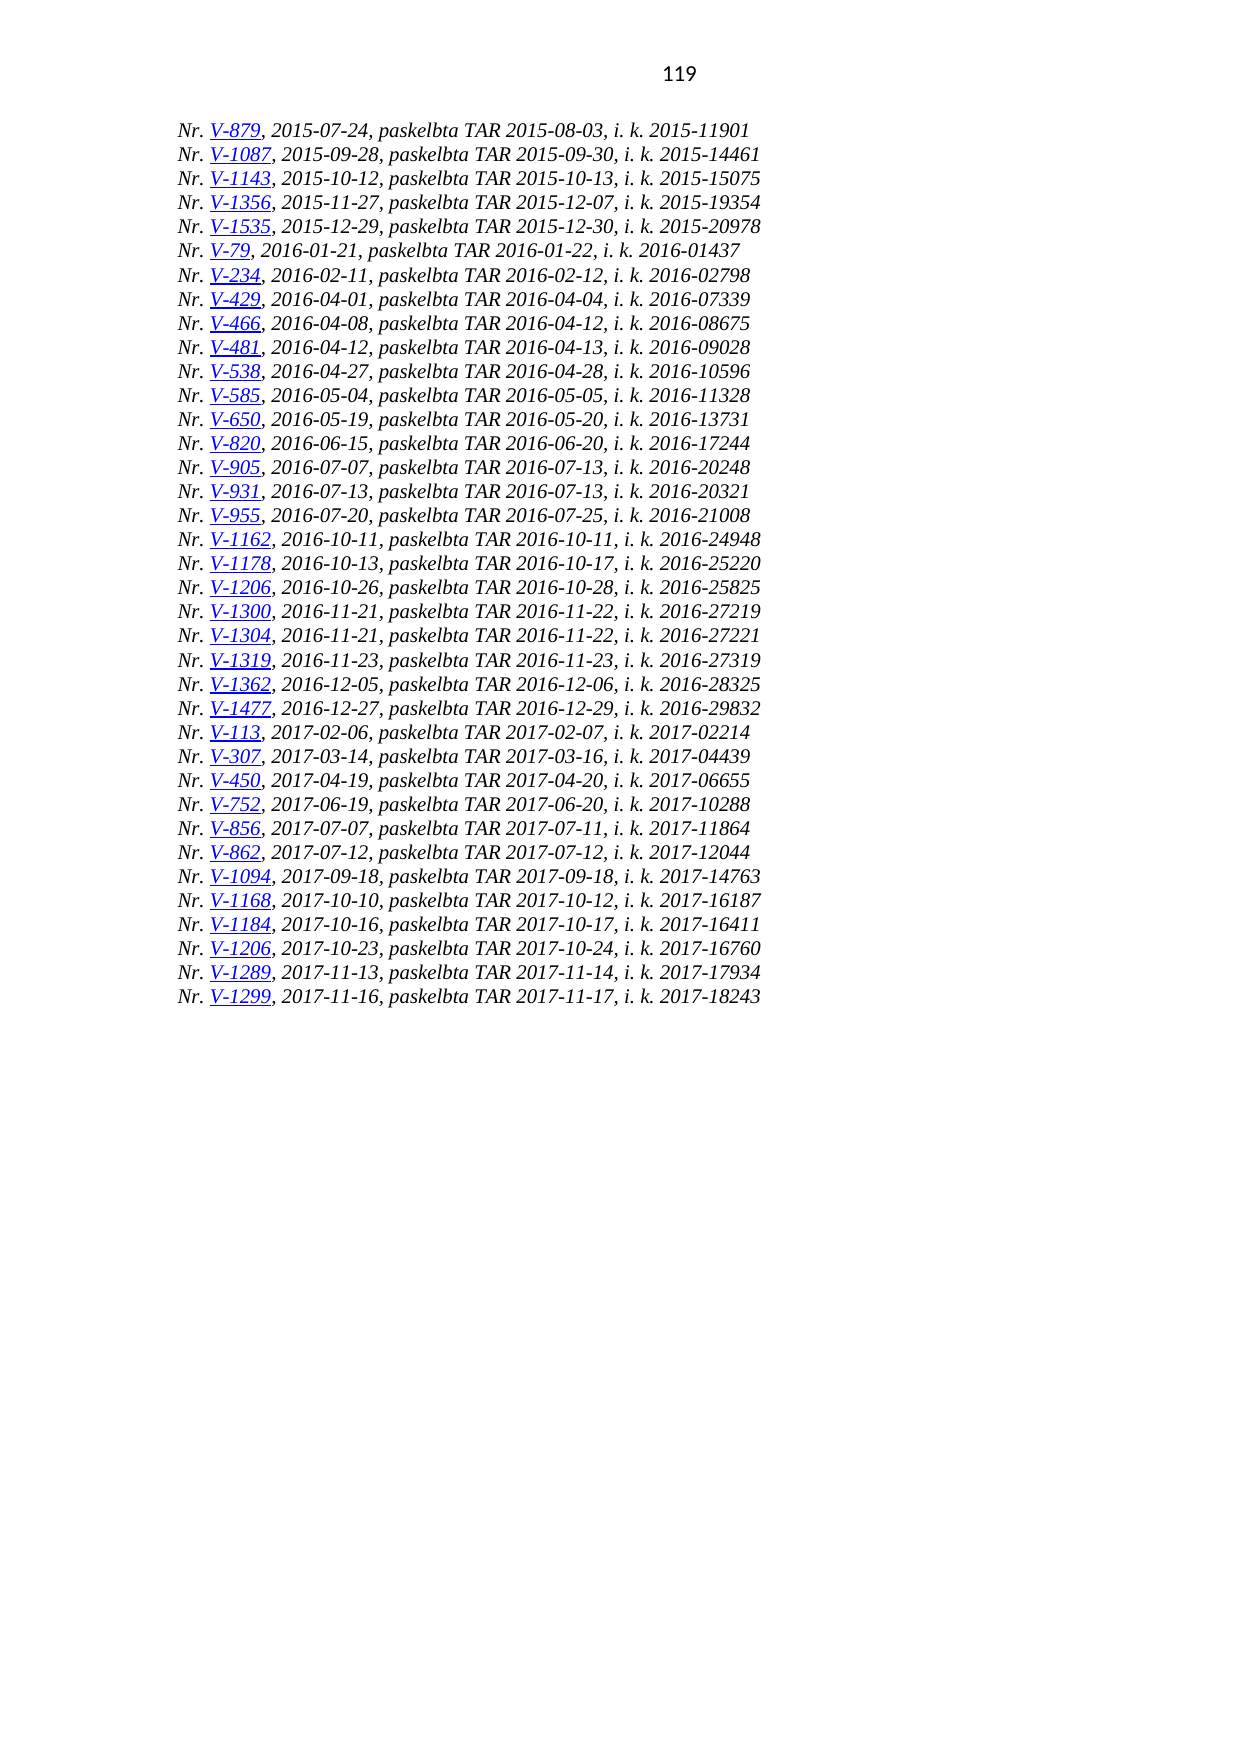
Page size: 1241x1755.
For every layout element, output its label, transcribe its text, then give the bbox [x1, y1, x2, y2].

text Nr. V-1087, 2015-09-28, paskelbta TAR 2015-09-30, i. k. 2015-14461 [177, 142, 1181, 166]
text Nr. V-752, 2017-06-19, paskelbta TAR 2017-06-20, i. k. 2017-10288 [177, 792, 1181, 816]
text Nr. V-1304, 2016-11-21, paskelbta TAR 2016-11-22, i. k. 2016-27221 [177, 623, 1181, 647]
text Nr. V-234, 2016-02-11, paskelbta TAR 2016-02-12, i. k. 2016-02798 [177, 262, 1181, 287]
text Nr. V-450, 2017-04-19, paskelbta TAR 2017-04-20, i. k. 2017-06655 [177, 768, 1181, 792]
text Nr. V-1143, 2015-10-12, paskelbta TAR 2015-10-13, i. k. 2015-15075 [177, 166, 1181, 190]
text Nr. V-856, 2017-07-07, paskelbta TAR 2017-07-11, i. k. 2017-11864 [177, 816, 1181, 840]
text Nr. V-862, 2017-07-12, paskelbta TAR 2017-07-12, i. k. 2017-12044 [177, 840, 1181, 864]
text Nr. V-931, 2016-07-13, paskelbta TAR 2016-07-13, i. k. 2016-20321 [177, 479, 1181, 503]
text Nr. V-1178, 2016-10-13, paskelbta TAR 2016-10-17, i. k. 2016-25220 [177, 551, 1181, 575]
text Nr. V-307, 2017-03-14, paskelbta TAR 2017-03-16, i. k. 2017-04439 [177, 744, 1181, 768]
text Nr. V-1168, 2017-10-10, paskelbta TAR 2017-10-12, i. k. 2017-16187 [177, 888, 1181, 912]
text Nr. V-481, 2016-04-12, paskelbta TAR 2016-04-13, i. k. 2016-09028 [177, 335, 1181, 359]
text Nr. V-820, 2016-06-15, paskelbta TAR 2016-06-20, i. k. 2016-17244 [177, 431, 1181, 455]
text Nr. V-1299, 2017-11-16, paskelbta TAR 2017-11-17, i. k. 2017-18243 [177, 984, 1181, 1008]
text Nr. V-429, 2016-04-01, paskelbta TAR 2016-04-04, i. k. 2016-07339 [177, 287, 1181, 311]
text Nr. V-1477, 2016-12-27, paskelbta TAR 2016-12-29, i. k. 2016-29832 [177, 696, 1181, 720]
text Nr. V-1162, 2016-10-11, paskelbta TAR 2016-10-11, i. k. 2016-24948 [177, 527, 1181, 551]
text Nr. V-1300, 2016-11-21, paskelbta TAR 2016-11-22, i. k. 2016-27219 [177, 599, 1181, 623]
text Nr. V-1206, 2017-10-23, paskelbta TAR 2017-10-24, i. k. 2017-16760 [177, 936, 1181, 960]
text Nr. V-1289, 2017-11-13, paskelbta TAR 2017-11-14, i. k. 2017-17934 [177, 960, 1181, 984]
text Nr. V-538, 2016-04-27, paskelbta TAR 2016-04-28, i. k. 2016-10596 [177, 359, 1181, 383]
text Nr. V-585, 2016-05-04, paskelbta TAR 2016-05-05, i. k. 2016-11328 [177, 383, 1181, 407]
text Nr. V-1362, 2016-12-05, paskelbta TAR 2016-12-06, i. k. 2016-28325 [177, 672, 1181, 696]
text Nr. V-955, 2016-07-20, paskelbta TAR 2016-07-25, i. k. 2016-21008 [177, 503, 1181, 527]
text Nr. V-1094, 2017-09-18, paskelbta TAR 2017-09-18, i. k. 2017-14763 [177, 864, 1181, 888]
text Nr. V-650, 2016-05-19, paskelbta TAR 2016-05-20, i. k. 2016-13731 [177, 407, 1181, 431]
text Nr. V-1356, 2015-11-27, paskelbta TAR 2015-12-07, i. k. 2015-19354 [177, 190, 1181, 214]
text Nr. V-466, 2016-04-08, paskelbta TAR 2016-04-12, i. k. 2016-08675 [177, 311, 1181, 335]
text Nr. V-879, 2015-07-24, paskelbta TAR 2015-08-03, i. k. 2015-11901 [177, 118, 1181, 142]
text Nr. V-1206, 2016-10-26, paskelbta TAR 2016-10-28, i. k. 2016-25825 [177, 575, 1181, 599]
text Nr. V-113, 2017-02-06, paskelbta TAR 2017-02-07, i. k. 2017-02214 [177, 720, 1181, 744]
text Nr. V-1184, 2017-10-16, paskelbta TAR 2017-10-17, i. k. 2017-16411 [177, 912, 1181, 936]
text Nr. V-79, 2016-01-21, paskelbta TAR 2016-01-22, i. k. 2016-01437 [177, 238, 1181, 262]
text Nr. V-1535, 2015-12-29, paskelbta TAR 2015-12-30, i. k. 2015-20978 [177, 214, 1181, 238]
text Nr. V-1319, 2016-11-23, paskelbta TAR 2016-11-23, i. k. 2016-27319 [177, 647, 1181, 672]
text Nr. V-905, 2016-07-07, paskelbta TAR 2016-07-13, i. k. 2016-20248 [177, 455, 1181, 479]
